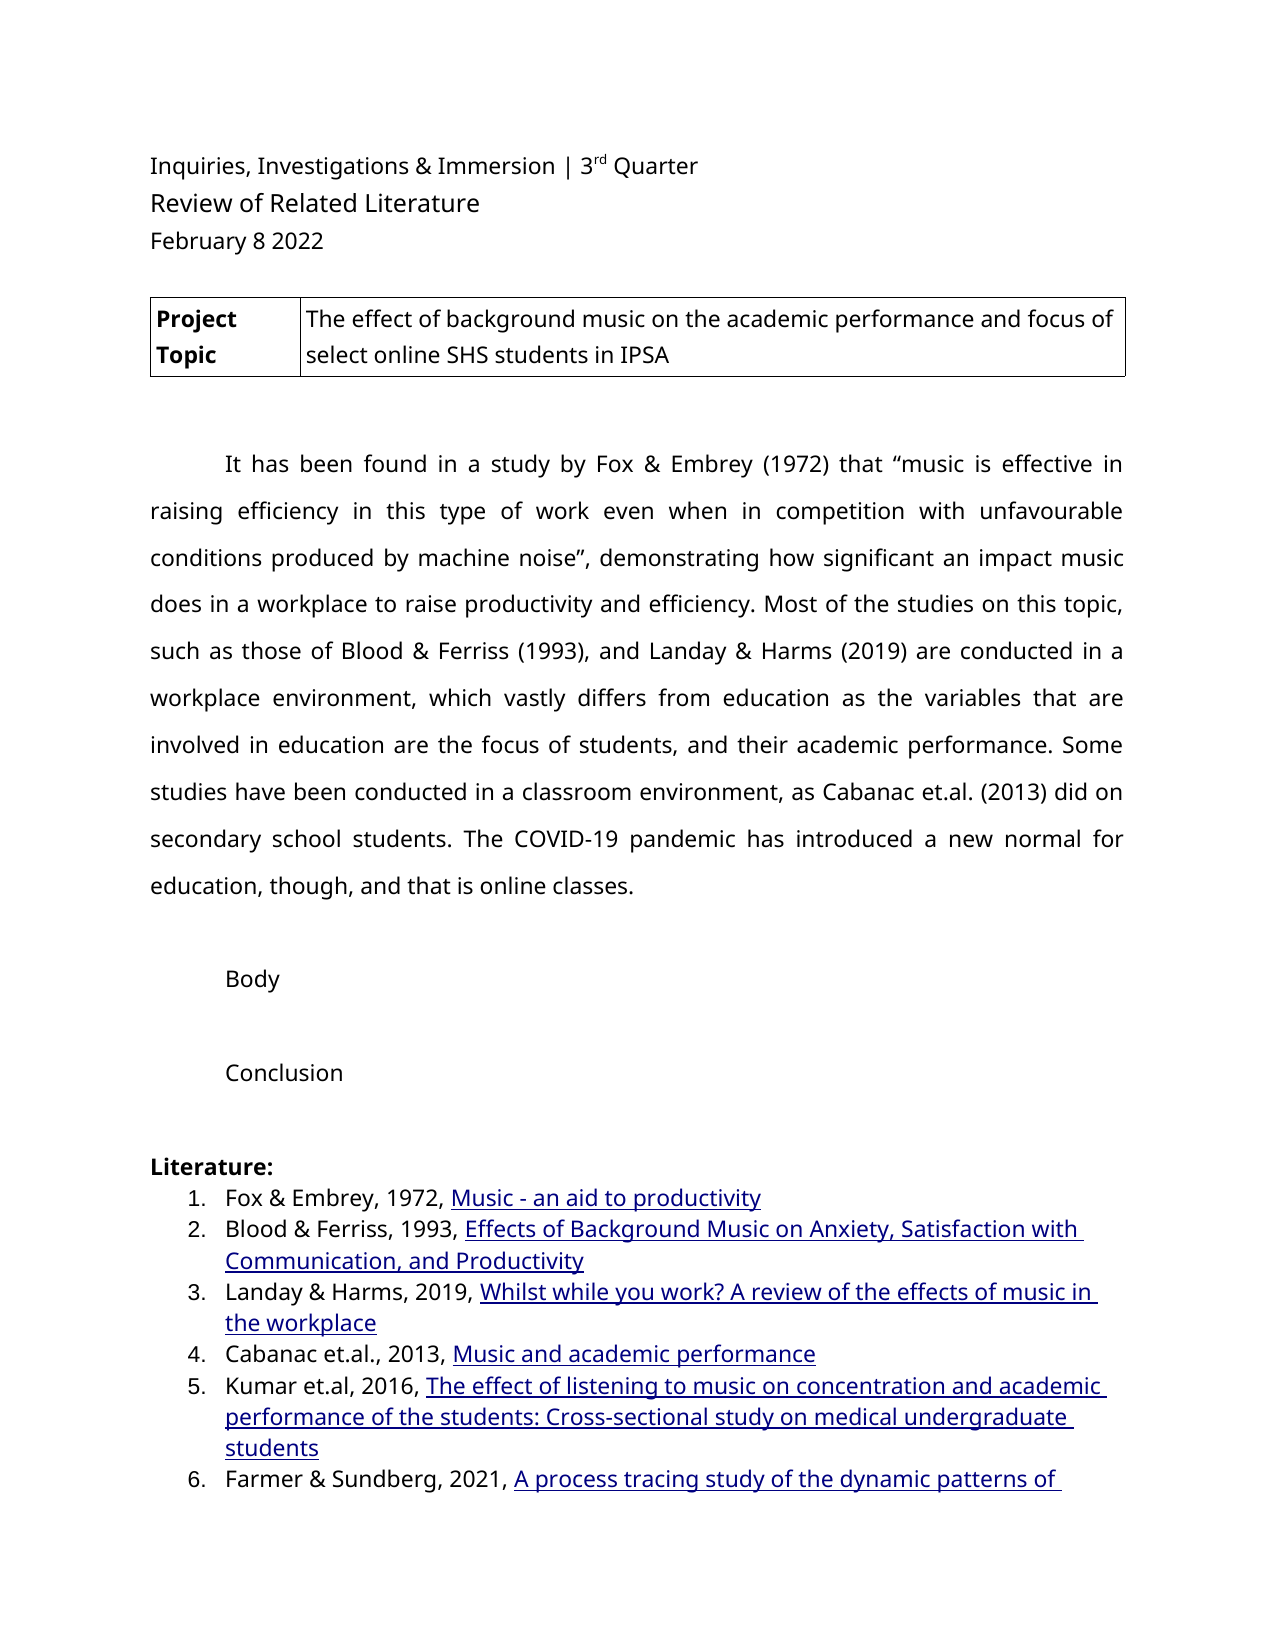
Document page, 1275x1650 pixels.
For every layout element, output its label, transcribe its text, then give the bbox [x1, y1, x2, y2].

list Blood & Ferriss, 1993, Effects of Background Music on Anxiety, Satisfaction with Communication, and Productivity [187, 1213, 1125, 1276]
list Farmer & Sundberg, 2021, A process tracing study of the dynamic patterns of [187, 1463, 1125, 1494]
list Landay & Harms, 2019, Whilst while you work? A review of the effects of music in the workplace [187, 1276, 1125, 1338]
text February 8 2022 [150, 225, 1125, 256]
table_header Project Topic [151, 298, 300, 376]
table_header The effect of background music on the academic performance and focus of select online SHS students in IPSA [301, 298, 1125, 376]
text It has been found in a study by Fox & Embrey (1972) that “music is effective in raising efficiency in this type of work even when in competition with unfavourable conditions produced by machine noise”, demonstrating how significant an impact music does in a workplace to raise productivity and efficiency. Most of the studies on this topic, such as those of Blood & Ferriss (1993), and Landay & Harms (2019) are conducted in a workplace environment, which vastly differs from education as the variables that are involved in education are the focus of students, and their academic performance. Some studies have been conducted in a classroom environment, as Cabanac et.al. (2013) did on secondary school students. The COVID-19 pandemic has introduced a new normal for education, though, and that is online classes. [150, 448, 1125, 901]
text Inquiries, Investigations & Immersion | 3rd Quarter [150, 150, 1125, 181]
list Kumar et.al, 2016, The effect of listening to music on concentration and academic performance of the students: Cross-sectional study on medical undergraduate students [187, 1369, 1125, 1463]
list Fox & Embrey, 1972, Music - an aid to productivity [187, 1182, 1125, 1213]
text Body [150, 963, 1125, 994]
text Review of Related Literature [150, 186, 1125, 220]
list Cabanac et.al., 2013, Music and academic performance [187, 1338, 1125, 1369]
text Conclusion [150, 1057, 1125, 1088]
text Literature: [150, 1151, 1125, 1182]
